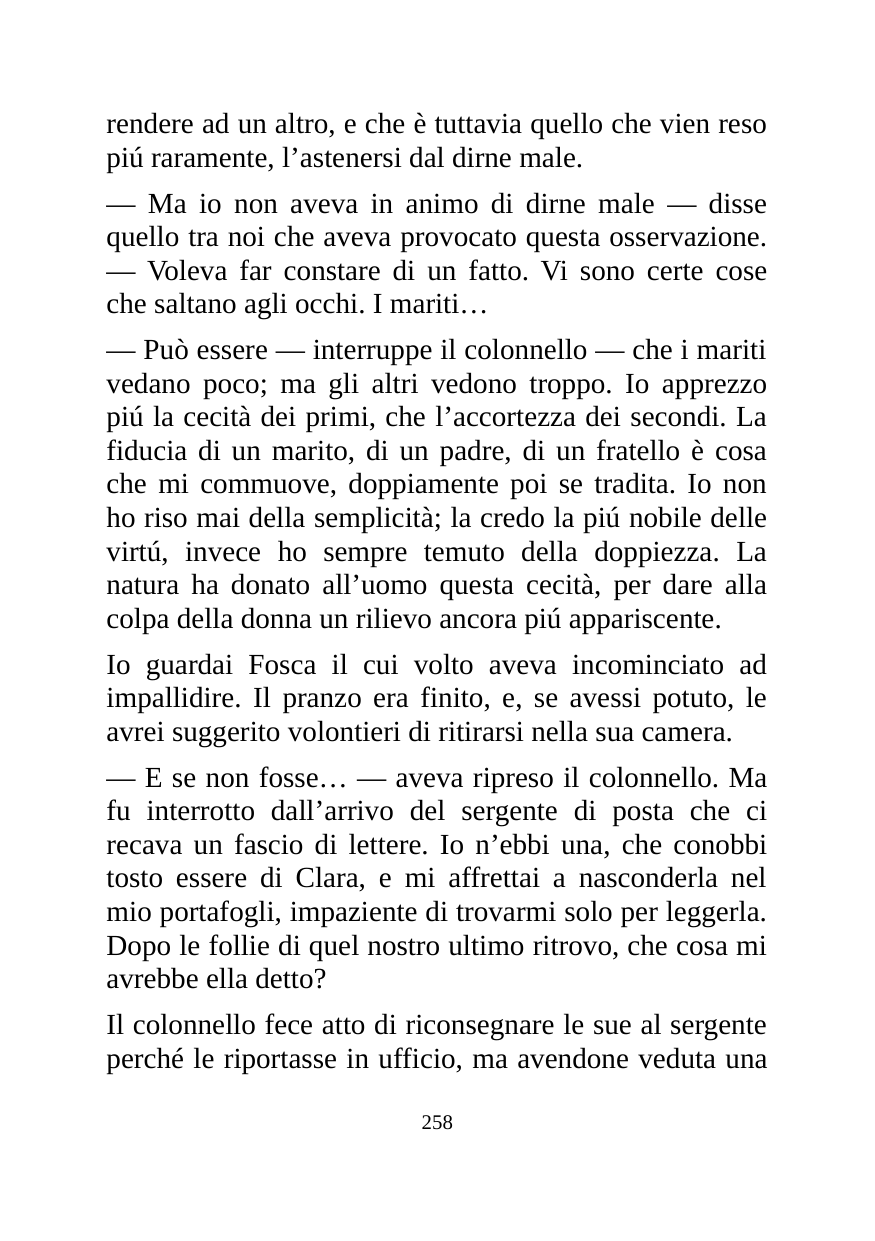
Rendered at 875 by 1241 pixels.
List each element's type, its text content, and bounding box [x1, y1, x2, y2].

text — E se non fosse… — aveva ripreso il colonnello. Ma fu interrotto dall’arrivo del sergente di posta che ci recava un fascio di lettere. Io n’ebbi una, che conobbi tosto essere di Clara, e mi affrettai a nasconderla nel mio portafogli, impaziente di trovarmi solo per leggerla. Dopo le follie di quel nostro ultimo ritrovo, che cosa mi avrebbe ella detto? [106, 760, 768, 995]
text rendere ad un altro, e che è tuttavia quello che vien reso piú raramente, l’astenersi dal dirne male. [106, 106, 768, 173]
text — Può essere — interruppe il colonnello — che i mariti vedano poco; ma gli altri vedono troppo. Io apprezzo piú la cecità dei primi, che l’accortezza dei secondi. La fiducia di un marito, di un padre, di un fratello è cosa che mi commuove, doppiamente poi se tradita. Io non ho riso mai della semplicità; la credo la piú nobile delle virtú, invece ho sempre temuto della doppiezza. La natura ha donato all’uomo questa cecità, per dare alla colpa della donna un rilievo ancora piú appariscente. [106, 332, 768, 634]
text Il colonnello fece atto di riconsegnare le sue al sergente perché le riportasse in ufficio, ma avendone veduta una [106, 1007, 768, 1074]
text — Ma io non aveva in animo di dirne male — disse quello tra noi che aveva provocato questa osservazione. — Voleva far constare di un fatto. Vi sono certe cose che saltano agli occhi. I mariti… [106, 186, 768, 320]
text Io guardai Fosca il cui volto aveva incominciato ad impallidire. Il pranzo era finito, e, se avessi potuto, le avrei suggerito volontieri di ritirarsi nella sua camera. [106, 647, 768, 747]
